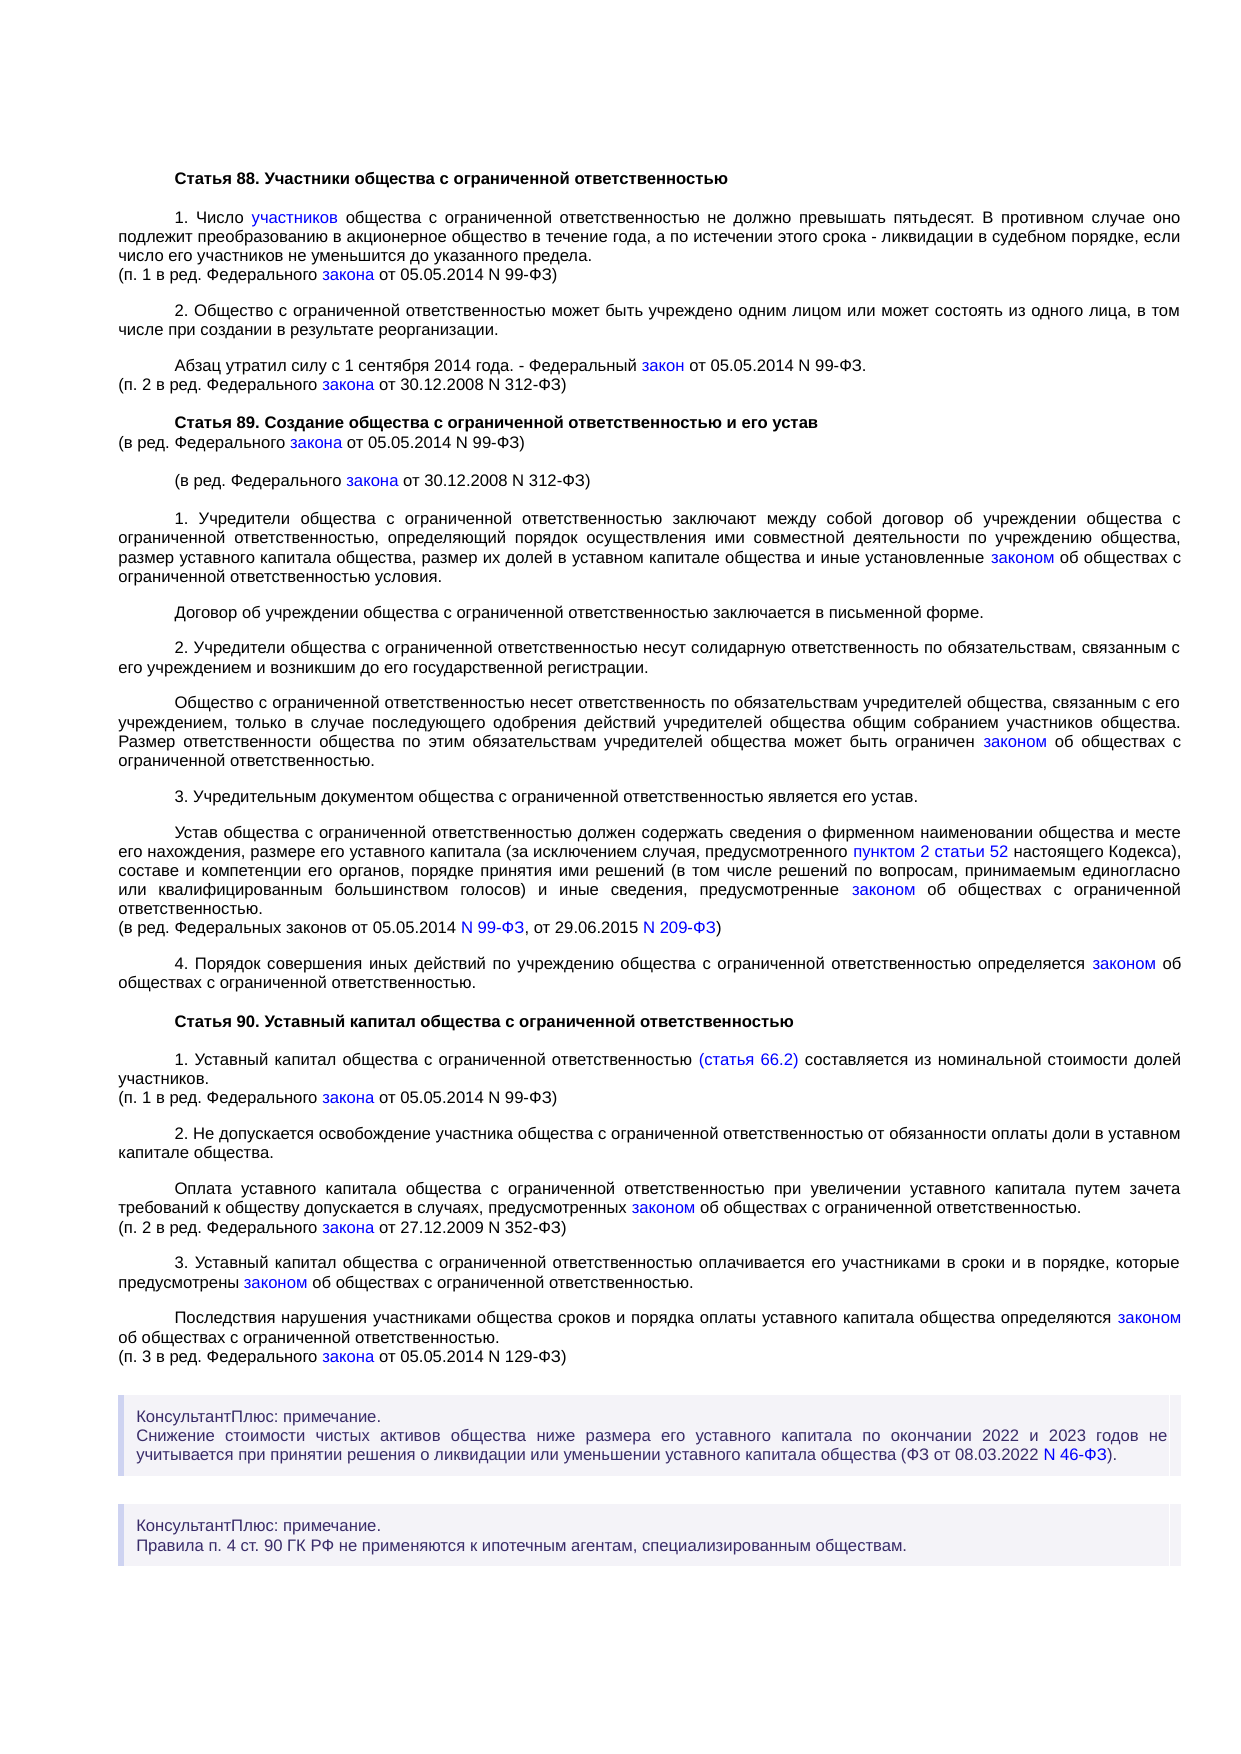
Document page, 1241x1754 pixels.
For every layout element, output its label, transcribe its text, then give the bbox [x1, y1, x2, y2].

subtitle Статья 88. Участники общества с ограниченной ответственностью [118, 169, 1181, 188]
text Общество с ограниченной ответственностью несет ответственность по обязательствам учредителей общества, связанным с его учреждением, только в случае последующего одобрения действий учредителей общества общим собранием участников общества. Размер ответственности общества по этим обязательствам учредителей общества может быть ограничен законом об обществах с ограниченной ответственностью. [118, 693, 1181, 770]
text 2. Не допускается освобождение участника общества с ограниченной ответственностью от обязанности оплаты доли в уставном капитале общества. [118, 1124, 1181, 1162]
text Последствия нарушения участниками общества сроков и порядка оплаты уставного капитала общества определяются законом об обществах с ограниченной ответственностью. [118, 1308, 1181, 1347]
table_header [118, 1395, 124, 1476]
text Устав общества с ограниченной ответственностью должен содержать сведения о фирменном наименовании общества и месте его нахождения, размере его уставного капитала (за исключением случая, предусмотренного пунктом 2 статьи 52 настоящего Кодекса), составе и компетенции его органов, порядке принятия ими решений (в том числе решений по вопросам, принимаемым единогласно или квалифицированным большинством голосов) и иные сведения, предусмотренные законом об обществах с ограниченной ответственностью. [118, 822, 1181, 918]
text 2. Общество с ограниченной ответственностью может быть учреждено одним лицом или может состоять из одного лица, в том числе при создании в результате реорганизации. [118, 301, 1181, 339]
text (п. 2 в ред. Федерального закона от 27.12.2009 N 352-ФЗ) [118, 1217, 1181, 1237]
subtitle Статья 90. Уставный капитал общества с ограниченной ответственностью [118, 1012, 1181, 1031]
table_header КонсультантПлюс: примечание. Снижение стоимости чистых активов общества ниже размера его уставного капитала по окончании 2022 и 2023 годов не учитывается при принятии решения о ликвидации или уменьшении уставного капитала общества (ФЗ от 08.03.2022 N 46-ФЗ). [136, 1395, 1169, 1476]
text (в ред. Федерального закона от 30.12.2008 N 312-ФЗ) [118, 471, 1181, 490]
table_header КонсультантПлюс: примечание. Правила п. 4 ст. 90 ГК РФ не применяются к ипотечным агентам, специализированным обществам. [136, 1504, 1169, 1566]
table_header [118, 1504, 124, 1566]
text 1. Число участников общества с ограниченной ответственностью не должно превышать пятьдесят. В противном случае оно подлежит преобразованию в акционерное общество в течение года, а по истечении этого срока - ликвидации в судебном порядке, если число его участников не уменьшится до указанного предела. [118, 207, 1181, 265]
table_header [1170, 1504, 1181, 1566]
text (п. 3 в ред. Федерального закона от 05.05.2014 N 129-ФЗ) [118, 1347, 1181, 1366]
text (п. 2 в ред. Федерального закона от 30.12.2008 N 312-ФЗ) [118, 375, 1181, 394]
subtitle Статья 89. Создание общества с ограниченной ответственностью и его устав [118, 413, 1181, 432]
text (в ред. Федерального закона от 05.05.2014 N 99-ФЗ) [118, 432, 1181, 452]
text (в ред. Федеральных законов от 05.05.2014 N 99-ФЗ, от 29.06.2015 N 209-ФЗ) [118, 918, 1181, 937]
text Оплата уставного капитала общества с ограниченной ответственностью при увеличении уставного капитала путем зачета требований к обществу допускается в случаях, предусмотренных законом об обществах с ограниченной ответственностью. [118, 1179, 1181, 1217]
text 2. Учредители общества с ограниченной ответственностью несут солидарную ответственность по обязательствам, связанным с его учреждением и возникшим до его государственной регистрации. [118, 638, 1181, 677]
table_header [124, 1504, 136, 1566]
table_header [1170, 1395, 1181, 1476]
text Абзац утратил силу с 1 сентября 2014 года. - Федеральный закон от 05.05.2014 N 99-ФЗ. [118, 356, 1181, 375]
text 3. Уставный капитал общества с ограниченной ответственностью оплачивается его участниками в сроки и в порядке, которые предусмотрены законом об обществах с ограниченной ответственностью. [118, 1253, 1181, 1292]
text Договор об учреждении общества с ограниченной ответственностью заключается в письменной форме. [118, 602, 1181, 622]
text 4. Порядок совершения иных действий по учреждению общества с ограниченной ответственностью определяется законом об обществах с ограниченной ответственностью. [118, 954, 1181, 992]
table_header [124, 1395, 136, 1476]
text 1. Уставный капитал общества с ограниченной ответственностью (статья 66.2) составляется из номинальной стоимости долей участников. [118, 1050, 1181, 1088]
text 1. Учредители общества с ограниченной ответственностью заключают между собой договор об учреждении общества с ограниченной ответственностью, определяющий порядок осуществления ими совместной деятельности по учреждению общества, размер уставного капитала общества, размер их долей в уставном капитале общества и иные установленные законом об обществах с ограниченной ответственностью условия. [118, 509, 1181, 586]
text 3. Учредительным документом общества с ограниченной ответственностью является его устав. [118, 787, 1181, 806]
text (п. 1 в ред. Федерального закона от 05.05.2014 N 99-ФЗ) [118, 1088, 1181, 1107]
text (п. 1 в ред. Федерального закона от 05.05.2014 N 99-ФЗ) [118, 265, 1181, 284]
